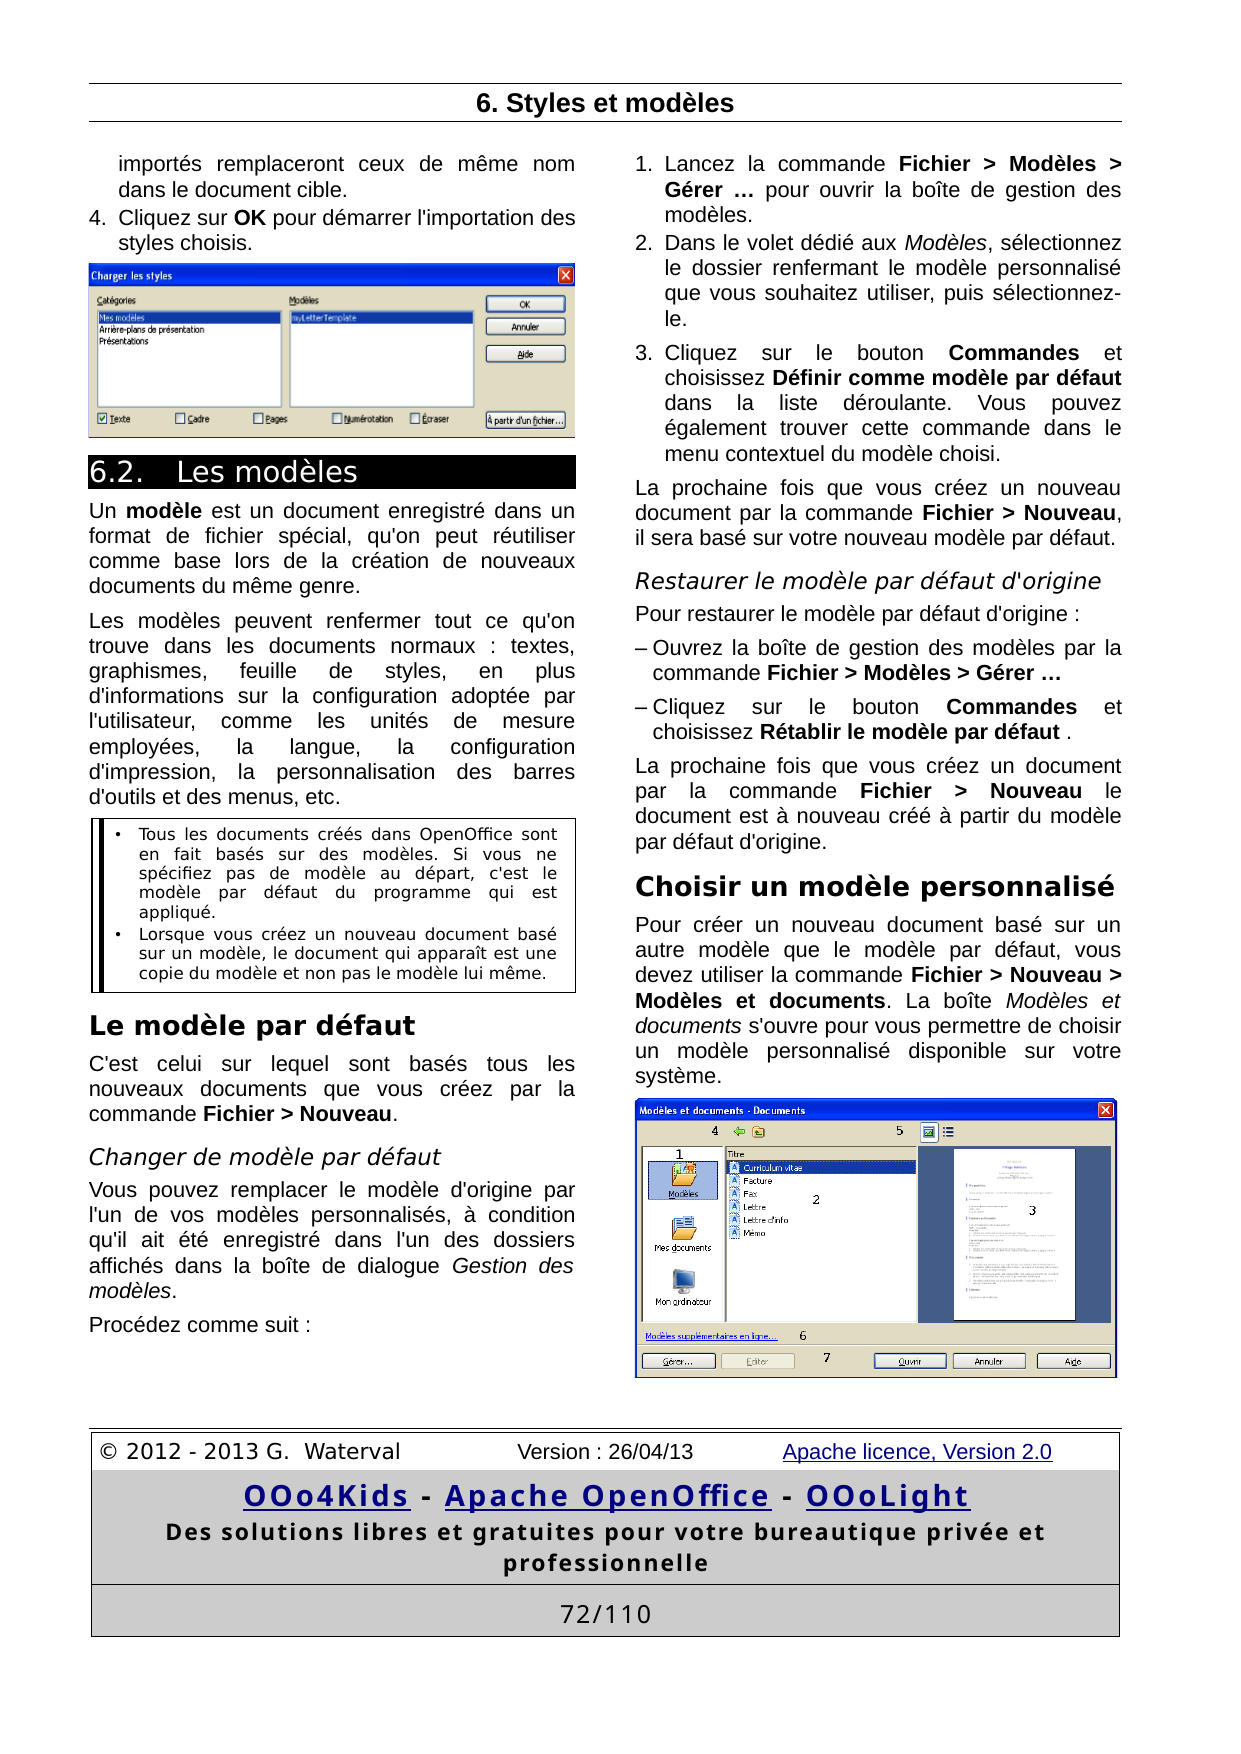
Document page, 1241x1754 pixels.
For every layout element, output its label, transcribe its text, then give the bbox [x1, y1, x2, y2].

text Un modèle est un document enregistré dans un format de fichier spécial, qu'on peut réutiliser comme base lors de la création de nouveaux documents du même genre. [88, 498, 576, 599]
subtitle Les modèles [88, 455, 576, 489]
subtitle Restaurer le modèle par défaut d'origine [635, 568, 1122, 594]
list importés remplaceront ceux de même nom dans le document cible. [88, 151, 576, 202]
text Vous pouvez remplacer le modèle d'origine par l'un de vos modèles personnalisés, à condition qu'il ait été enregistré dans l'un des dossiers affichés dans la boîte de dialogue Gestion des modèles. [88, 1177, 576, 1303]
list Cliquez sur le bouton Commandes et choisissez Rétablir le modèle par défaut . [635, 694, 1122, 744]
subtitle Le modèle par défaut [88, 1011, 576, 1042]
subtitle Changer de modèle par défaut [88, 1144, 576, 1171]
subtitle Choisir un modèle personnalisé [635, 872, 1122, 903]
text La prochaine fois que vous créez un document par la commande Fichier > Nouveau le document est à nouveau créé à partir du modèle par défaut d'origine. [635, 753, 1122, 854]
list Cliquez sur OK pour démarrer l'importation des styles choisis. [88, 205, 576, 255]
list Cliquez sur le bouton Commandes et choisissez Définir comme modèle par défaut dans la liste déroulante. Vous pouvez également trouver cette commande dans le menu contextuel du modèle choisi. [635, 339, 1122, 466]
text Pour restaurer le modèle par défaut d'origine : [635, 600, 1122, 626]
list Lancez la commande Fichier > Modèles > Gérer … pour ouvrir la boîte de gestion des modèles. [635, 151, 1122, 227]
text C'est celui sur lequel sont basés tous les nouveaux documents que vous créez par la commande Fichier > Nouveau. [88, 1051, 576, 1127]
text Pour créer un nouveau document basé sur un autre modèle que le modèle par défaut, vous devez utiliser la commande Fichier > Nouveau > Modèles et documents. La boîte Modèles et documents s'ouvre pour vous permettre de choisir un modèle personnalisé disponible sur votre système. [635, 912, 1122, 1088]
table_header Tous les documents créés dans OpenOffice sont en fait basés sur des modèles. Si vous ne spécifiez pas de modèle au départ, c'est le modèle par défaut du programme qui est appliqué. Lorsque vous créez un nouveau document basé sur un modèle, le document qui apparaît est une copie du modèle et non pas le modèle lui même. [104, 819, 575, 992]
text Procédez comme suit : [88, 1312, 576, 1337]
list Ouvrez la boîte de gestion des modèles par la commande Fichier > Modèles > Gérer … [635, 634, 1122, 685]
text La prochaine fois que vous créez un nouveau document par la commande Fichier > Nouveau, il sera basé sur votre nouveau modèle par défaut. [635, 474, 1122, 550]
text Les modèles peuvent renfermer tout ce qu'on trouve dans les documents normaux : textes, graphismes, feuille de styles, en plus d'informations sur la configuration adoptée par l'utilisateur, comme les unités de mesure employées, la langue, la configuration d'impression, la personnalisation des barres d'outils et des menus, etc. [88, 607, 576, 809]
list Dans le volet dédié aux Modèles, sélectionnez le dossier renfermant le modèle personnalisé que vous souhaitez utiliser, puis sélectionnez-le. [635, 230, 1122, 331]
